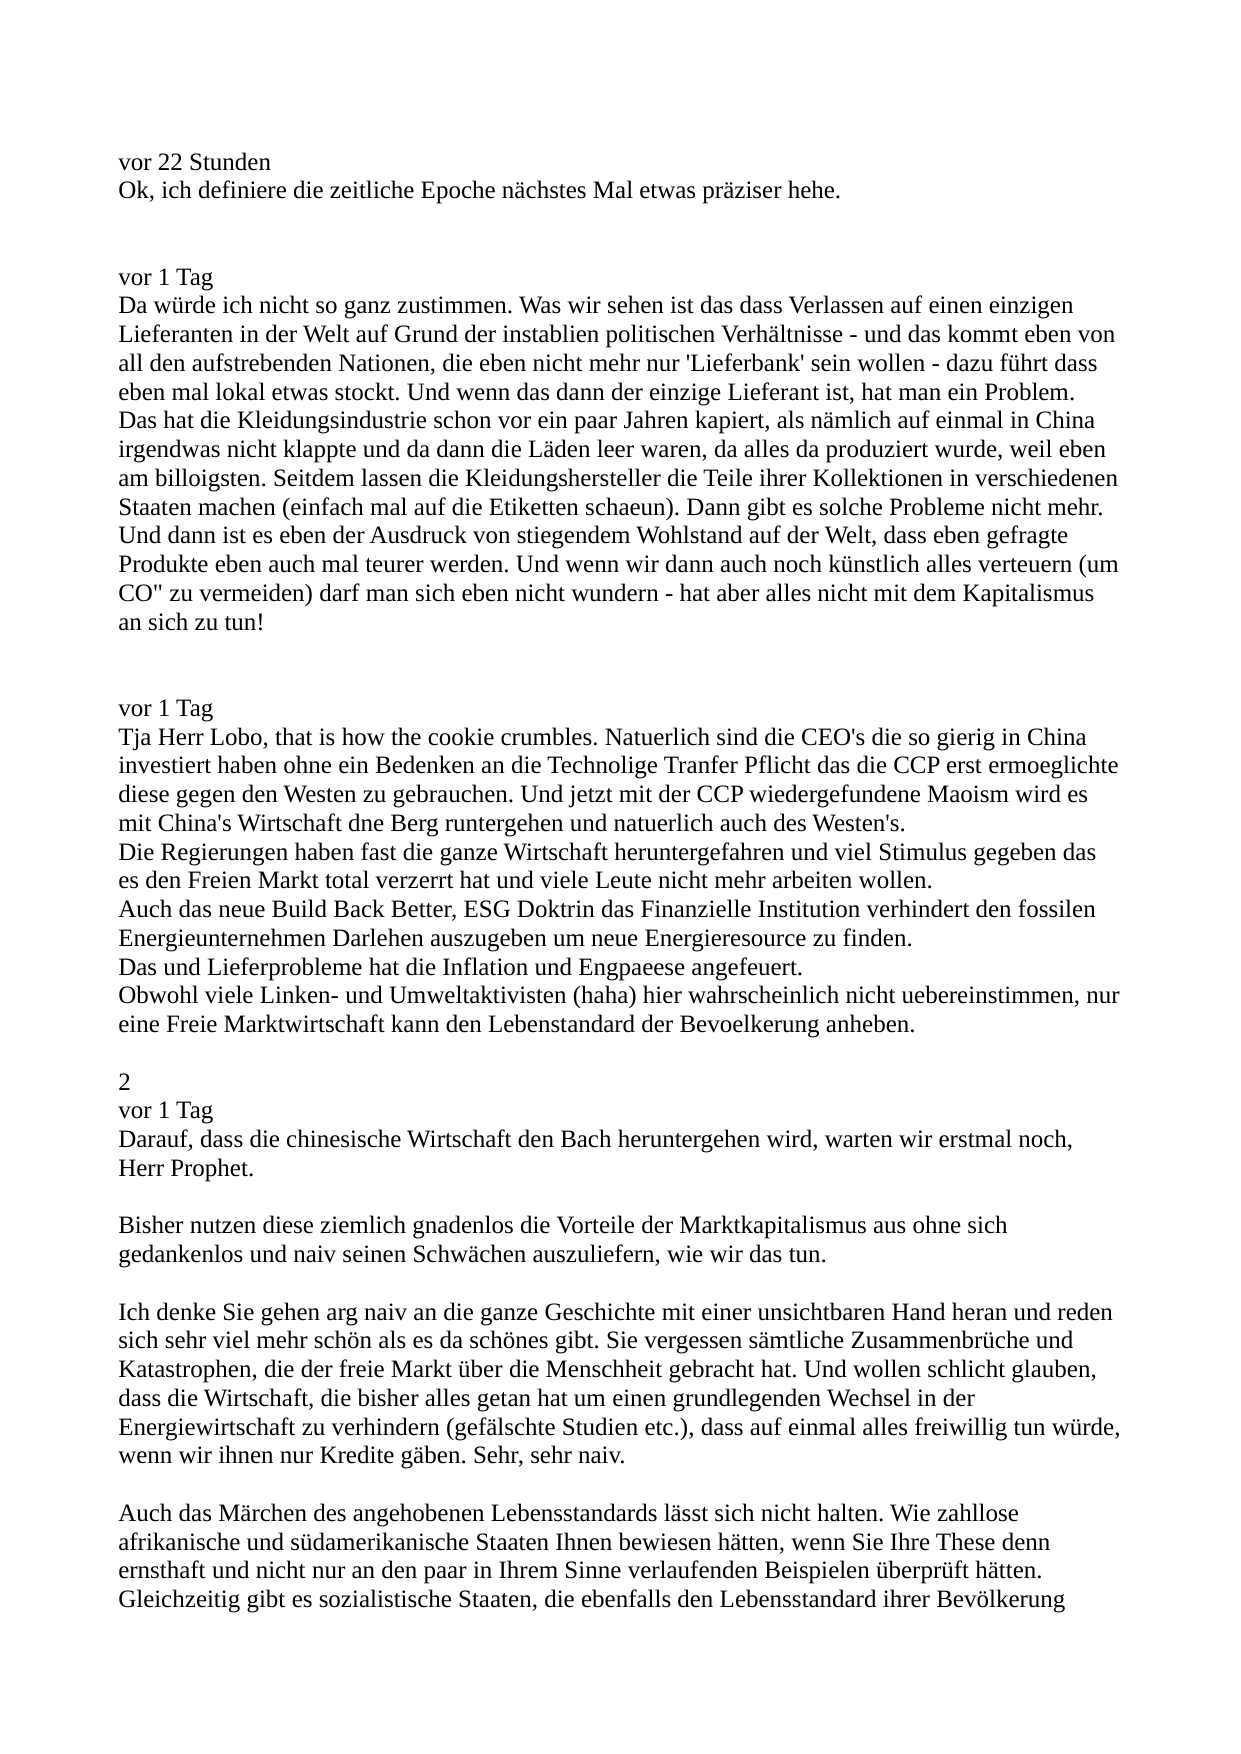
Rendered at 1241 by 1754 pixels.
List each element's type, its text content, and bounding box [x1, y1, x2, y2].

text Das hat die Kleidungsindustrie schon vor ein paar Jahren kapiert, als nämlich auf einmal in China irgendwas nicht klappte und da dann die Läden leer waren, da alles da produziert wurde, weil eben am billoigsten. Seitdem lassen die Kleidungshersteller die Teile ihrer Kollektionen in verschiedenen Staaten machen (einfach mal auf die Etiketten schaeun). Dann gibt es solche Probleme nicht mehr. [118, 406, 1122, 521]
text Das und Lieferprobleme hat die Inflation und Engpaeese angefeuert. [118, 952, 1122, 981]
text Ok, ich definiere die zeitliche Epoche nächstes Mal etwas präziser hehe. [118, 176, 1122, 204]
text Die Regierungen haben fast die ganze Wirtschaft heruntergefahren und viel Stimulus gegeben das es den Freien Markt total verzerrt hat und viele Leute nicht mehr arbeiten wollen. [118, 837, 1122, 894]
text Auch das Märchen des angehobenen Lebensstandards lässt sich nicht halten. Wie zahllose afrikanische und südamerikanische Staaten Ihnen bewiesen hätten, wenn Sie Ihre These denn ernsthaft und nicht nur an den paar in Ihrem Sinne verlaufenden Beispielen überprüft hätten. Gleichzeitig gibt es sozialistische Staaten, die ebenfalls den Lebensstandard ihrer Bevölkerung [118, 1498, 1122, 1613]
text Bisher nutzen diese ziemlich gnadenlos die Vorteile der Marktkapitalismus aus ohne sich gedankenlos und naiv seinen Schwächen auszuliefern, wie wir das tun. [118, 1211, 1122, 1268]
text vor 1 Tag [118, 693, 1122, 722]
text vor 1 Tag [118, 1096, 1122, 1124]
text Darauf, dass die chinesische Wirtschaft den Bach heruntergehen wird, warten wir erstmal noch, Herr Prophet. [118, 1124, 1122, 1182]
text Und dann ist es eben der Ausdruck von stiegendem Wohlstand auf der Welt, dass eben gefragte Produkte eben auch mal teurer werden. Und wenn wir dann auch noch künstlich alles verteuern (um CO" zu vermeiden) darf man sich eben nicht wundern - hat aber alles nicht mit dem Kapitalismus an sich zu tun! [118, 521, 1122, 636]
text 2 [118, 1067, 1122, 1096]
text Da würde ich nicht so ganz zustimmen. Was wir sehen ist das dass Verlassen auf einen einzigen Lieferanten in der Welt auf Grund der instablien politischen Verhältnisse - und das kommt eben von all den aufstrebenden Nationen, die eben nicht mehr nur 'Lieferbank' sein wollen - dazu führt dass eben mal lokal etwas stockt. Und wenn das dann der einzige Lieferant ist, hat man ein Problem. [118, 291, 1122, 406]
text Tja Herr Lobo, that is how the cookie crumbles. Natuerlich sind die CEO's die so gierig in China investiert haben ohne ein Bedenken an die Technolige Tranfer Pflicht das die CCP erst ermoeglichte diese gegen den Westen zu gebrauchen. Und jetzt mit der CCP wiedergefundene Maoism wird es mit China's Wirtschaft dne Berg runtergehen und natuerlich auch des Westen's. [118, 722, 1122, 837]
text Obwohl viele Linken- und Umweltaktivisten (haha) hier wahrscheinlich nicht uebereinstimmen, nur eine Freie Marktwirtschaft kann den Lebenstandard der Bevoelkerung anheben. [118, 981, 1122, 1038]
text Ich denke Sie gehen arg naiv an die ganze Geschichte mit einer unsichtbaren Hand heran und reden sich sehr viel mehr schön als es da schönes gibt. Sie vergessen sämtliche Zusammenbrüche und Katastrophen, die der freie Markt über die Menschheit gebracht hat. Und wollen schlicht glauben, dass die Wirtschaft, die bisher alles getan hat um einen grundlegenden Wechsel in der Energiewirtschaft zu verhindern (gefälschte Studien etc.), dass auf einmal alles freiwillig tun würde, wenn wir ihnen nur Kredite gäben. Sehr, sehr naiv. [118, 1297, 1122, 1469]
text vor 1 Tag [118, 262, 1122, 291]
text Auch das neue Build Back Better, ESG Doktrin das Finanzielle Institution verhindert den fossilen Energieunternehmen Darlehen auszugeben um neue Energieresource zu finden. [118, 894, 1122, 952]
text vor 22 Stunden [118, 147, 1122, 176]
